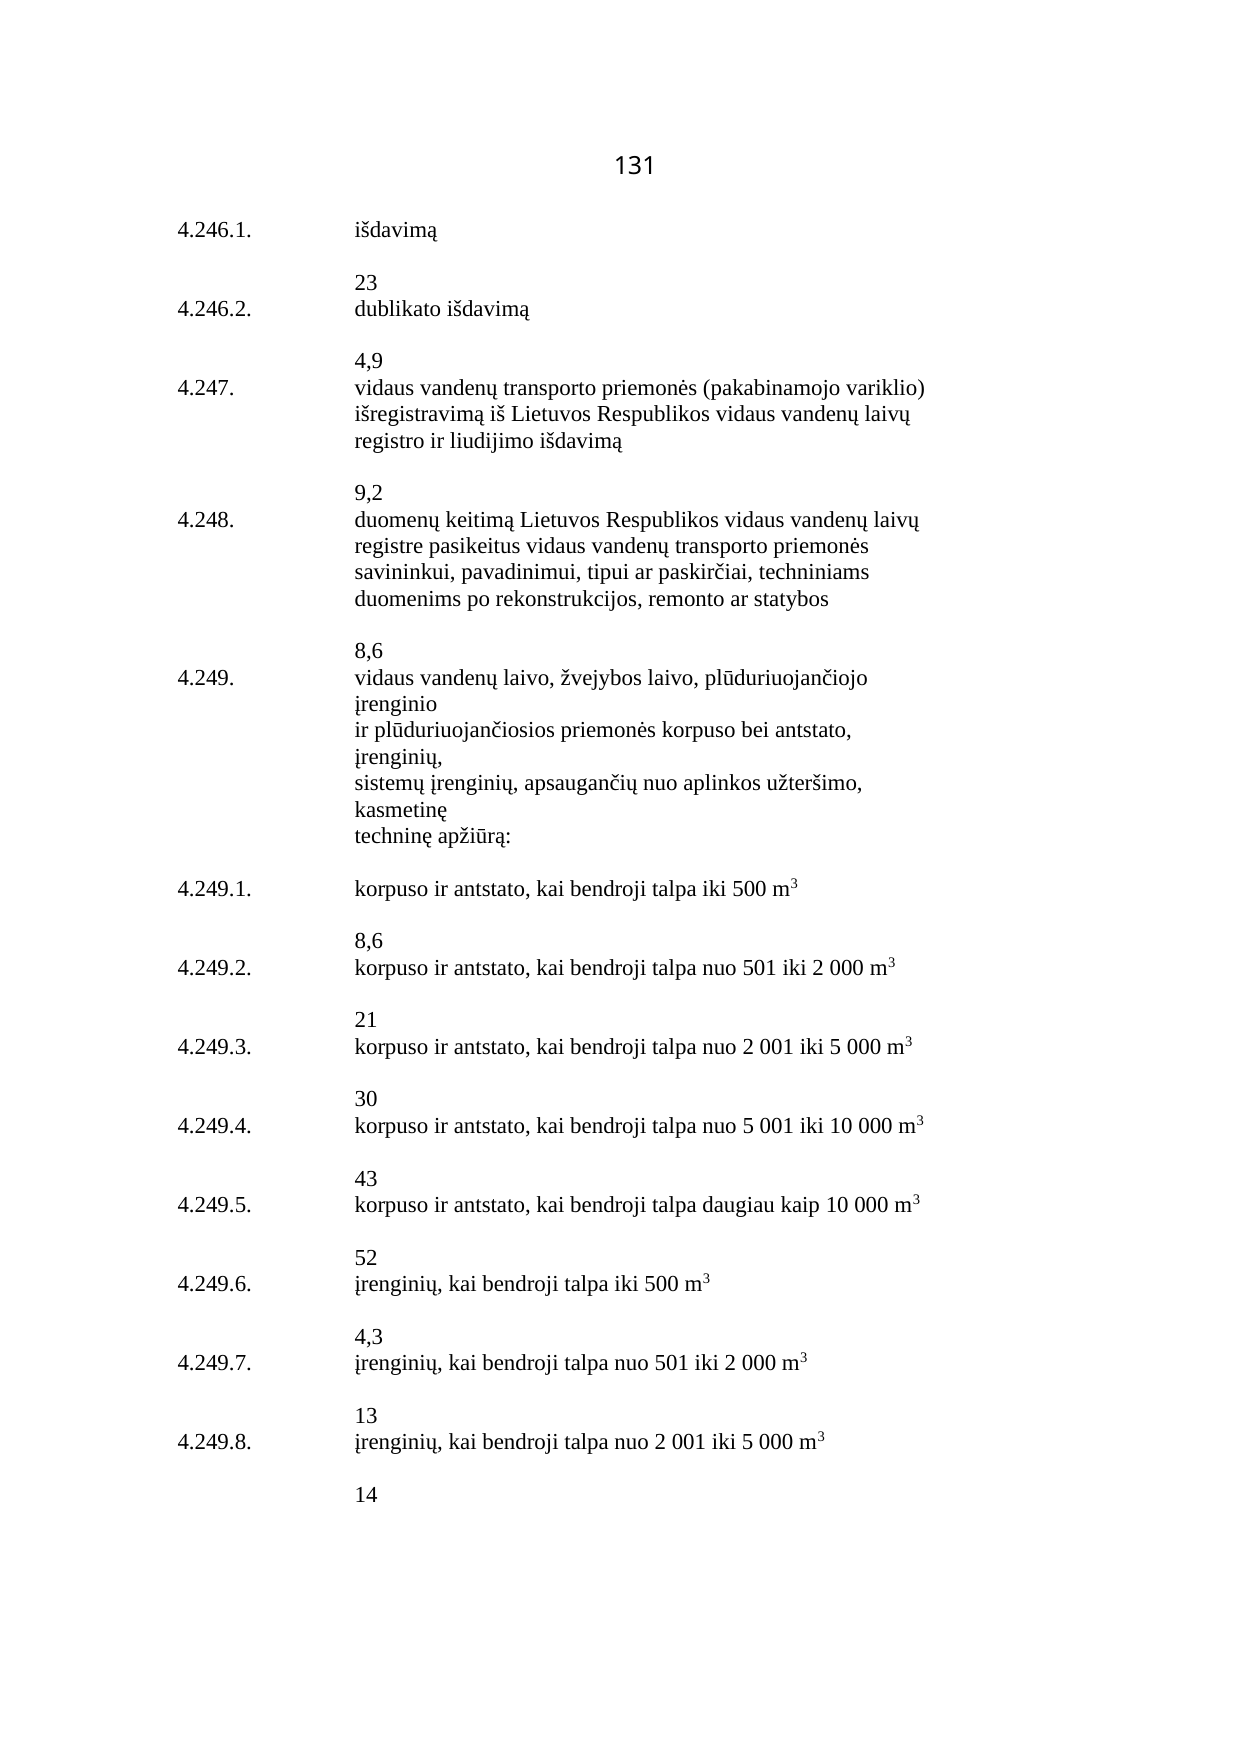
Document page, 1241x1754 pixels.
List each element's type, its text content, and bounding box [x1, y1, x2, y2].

text 4.249.3. korpuso ir antstato, kai bendroji talpa nuo 2 001 iki 5 000 m3 30 [177, 1033, 945, 1112]
text 4.246.1. išdavimą 23 [177, 216, 945, 295]
text duomenims po rekonstrukcijos, remonto ar statybos 8,6 [354, 585, 945, 664]
text 4.249.4. korpuso ir antstato, kai bendroji talpa nuo 5 001 iki 10 000 m3 43 [177, 1112, 945, 1191]
text 4.249.7. įrenginių, kai bendroji talpa nuo 501 iki 2 000 m3 13 [177, 1349, 945, 1428]
text techninę apžiūrą: [354, 822, 945, 875]
text 4.249.1. korpuso ir antstato, kai bendroji talpa iki 500 m3 8,6 [177, 875, 945, 954]
text 4.249.8. įrenginių, kai bendroji talpa nuo 2 001 iki 5 000 m3 14 [177, 1428, 945, 1507]
text išregistravimą iš Lietuvos Respublikos vidaus vandenų laivų [354, 400, 945, 427]
text registre pasikeitus vidaus vandenų transporto priemonės [354, 532, 945, 558]
text 4.247. vidaus vandenų transporto priemonės (pakabinamojo variklio) [177, 374, 945, 400]
text sistemų įrenginių, apsaugančių nuo aplinkos užteršimo, kasmetinę [354, 769, 945, 822]
text 4.249.6. įrenginių, kai bendroji talpa iki 500 m3 4,3 [177, 1270, 945, 1349]
text 4.249.2. korpuso ir antstato, kai bendroji talpa nuo 501 iki 2 000 m3 21 [177, 954, 945, 1033]
text 4.249. vidaus vandenų laivo, žvejybos laivo, plūduriuojančiojo įrenginio [177, 664, 945, 717]
text savininkui, pavadinimui, tipui ar paskirčiai, techniniams [354, 558, 945, 585]
text registro ir liudijimo išdavimą 9,2 [354, 427, 945, 506]
text ir plūduriuojančiosios priemonės korpuso bei antstato, įrenginių, [354, 717, 945, 769]
text 4.248. duomenų keitimą Lietuvos Respublikos vidaus vandenų laivų [177, 506, 945, 532]
text 4.246.2. dublikato išdavimą 4,9 [177, 295, 945, 374]
text 4.249.5. korpuso ir antstato, kai bendroji talpa daugiau kaip 10 000 m3 52 [177, 1191, 945, 1270]
